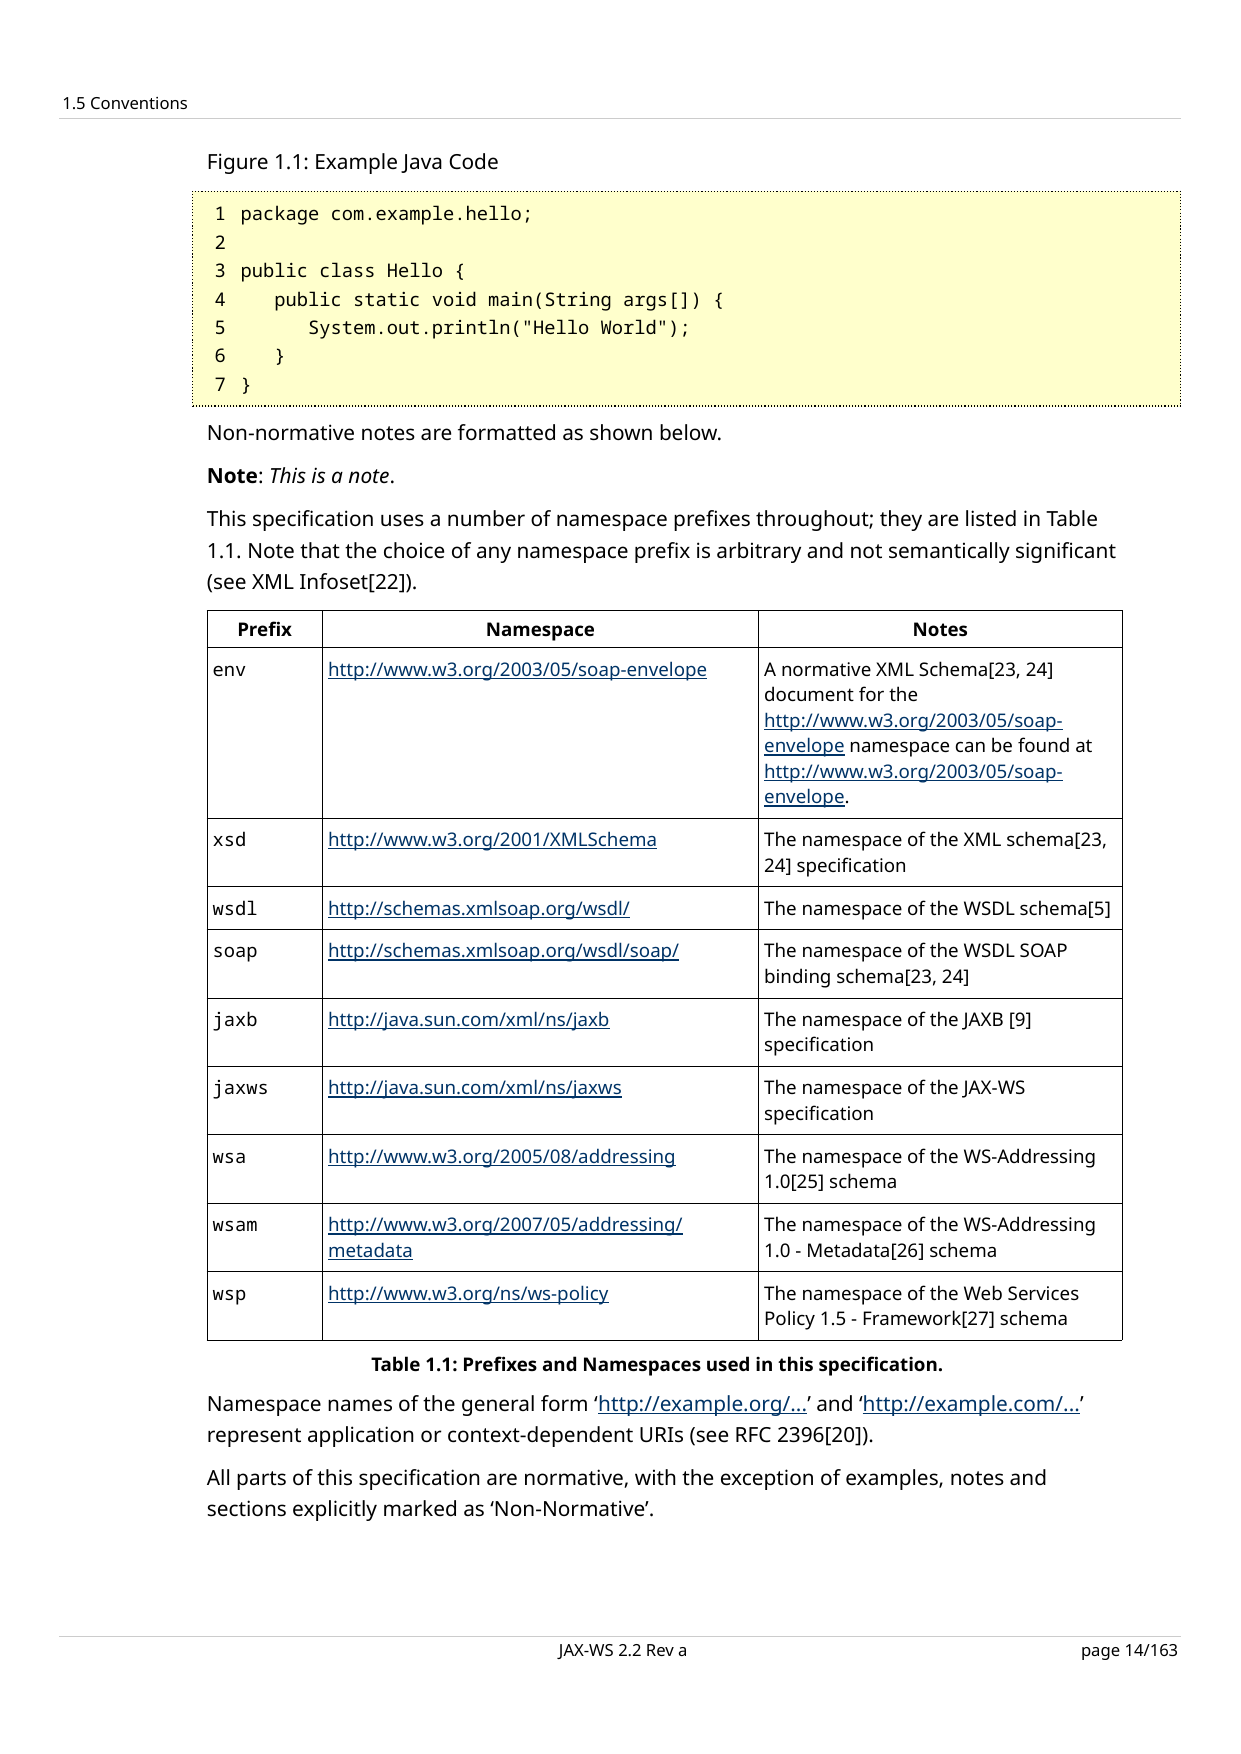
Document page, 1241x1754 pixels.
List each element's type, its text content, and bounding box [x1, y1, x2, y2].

table_cell The namespace of the WS-Addressing 1.0 - Metadata[26] schema [759, 1204, 1122, 1271]
table_header Notes [759, 611, 1122, 647]
text Note: This is a note. [207, 461, 1122, 490]
table_cell The namespace of the WS-Addressing 1.0[25] schema [759, 1135, 1122, 1203]
table_cell The namespace of the WSDL schema[5] [759, 887, 1122, 929]
table_cell jaxb [208, 999, 322, 1066]
text All parts of this specification are normative, with the exception of examples, notes and sections explicitly marked as ‘Non-Normative’. [207, 1463, 1122, 1523]
table_cell soap [208, 930, 322, 997]
text Namespace names of the general form ‘http://example.org/...’ and ‘http://example.com/...’ represent application or context-dependent URIs (see RFC 2396[20]). [207, 1389, 1122, 1448]
table_cell A normative XML Schema[23, 24] document for the http://www.w3.org/2003/05/soap-envelope namespace can be found at http://www.w3.org/2003/05/soap-envelope. [759, 648, 1122, 818]
table_header Prefix [208, 611, 322, 647]
table_cell http://www.w3.org/2005/08/addressing [323, 1135, 758, 1203]
table_cell http://www.w3.org/2001/XMLSchema [323, 819, 758, 886]
list package com.example.hello; [192, 191, 1181, 219]
table_cell The namespace of the JAX-WS specification [759, 1067, 1122, 1134]
table_cell The namespace of the WSDL SOAP binding schema[23, 24] [759, 930, 1122, 997]
table_header Namespace [323, 611, 758, 647]
list System.out.println("Hello World"); [192, 304, 1181, 333]
table_cell The namespace of the JAXB [9] specification [759, 999, 1122, 1066]
table_cell xsd [208, 819, 322, 886]
table_cell http://www.w3.org/2007/05/addressing/metadata [323, 1204, 758, 1271]
table_cell wsdl [208, 887, 322, 929]
table_cell http://java.sun.com/xml/ns/jaxb [323, 999, 758, 1066]
table_cell http://schemas.xmlsoap.org/wsdl/ [323, 887, 758, 929]
list } [192, 333, 1181, 361]
text Table 1.1: Prefixes and Namespaces used in this specification. [192, 1351, 1122, 1377]
text Figure 1.1: Example Java Code [207, 147, 1122, 176]
list public static void main(String args[]) { [192, 276, 1181, 304]
list public class Hello { [192, 247, 1181, 276]
text This specification uses a number of namespace prefixes throughout; they are listed in Table 1.1. Note that the choice of any namespace prefix is arbitrary and not semantically significant (see XML Infoset[22]). [207, 504, 1122, 595]
list } [192, 361, 1181, 407]
table_cell The namespace of the XML schema[23, 24] specification [759, 819, 1122, 886]
table_cell http://schemas.xmlsoap.org/wsdl/soap/ [323, 930, 758, 997]
table_cell wsam [208, 1204, 322, 1271]
table_cell wsp [208, 1272, 322, 1339]
table_cell http://www.w3.org/ns/ws-policy [323, 1272, 758, 1339]
table_cell http://www.w3.org/2003/05/soap-envelope [323, 648, 758, 818]
table_cell env [208, 648, 322, 818]
table_cell http://java.sun.com/xml/ns/jaxws [323, 1067, 758, 1134]
table_cell The namespace of the Web Services Policy 1.5 - Framework[27] schema [759, 1272, 1122, 1339]
text Non-normative notes are formatted as shown below. [207, 418, 1122, 447]
table_cell wsa [208, 1135, 322, 1203]
table_cell jaxws [208, 1067, 322, 1134]
